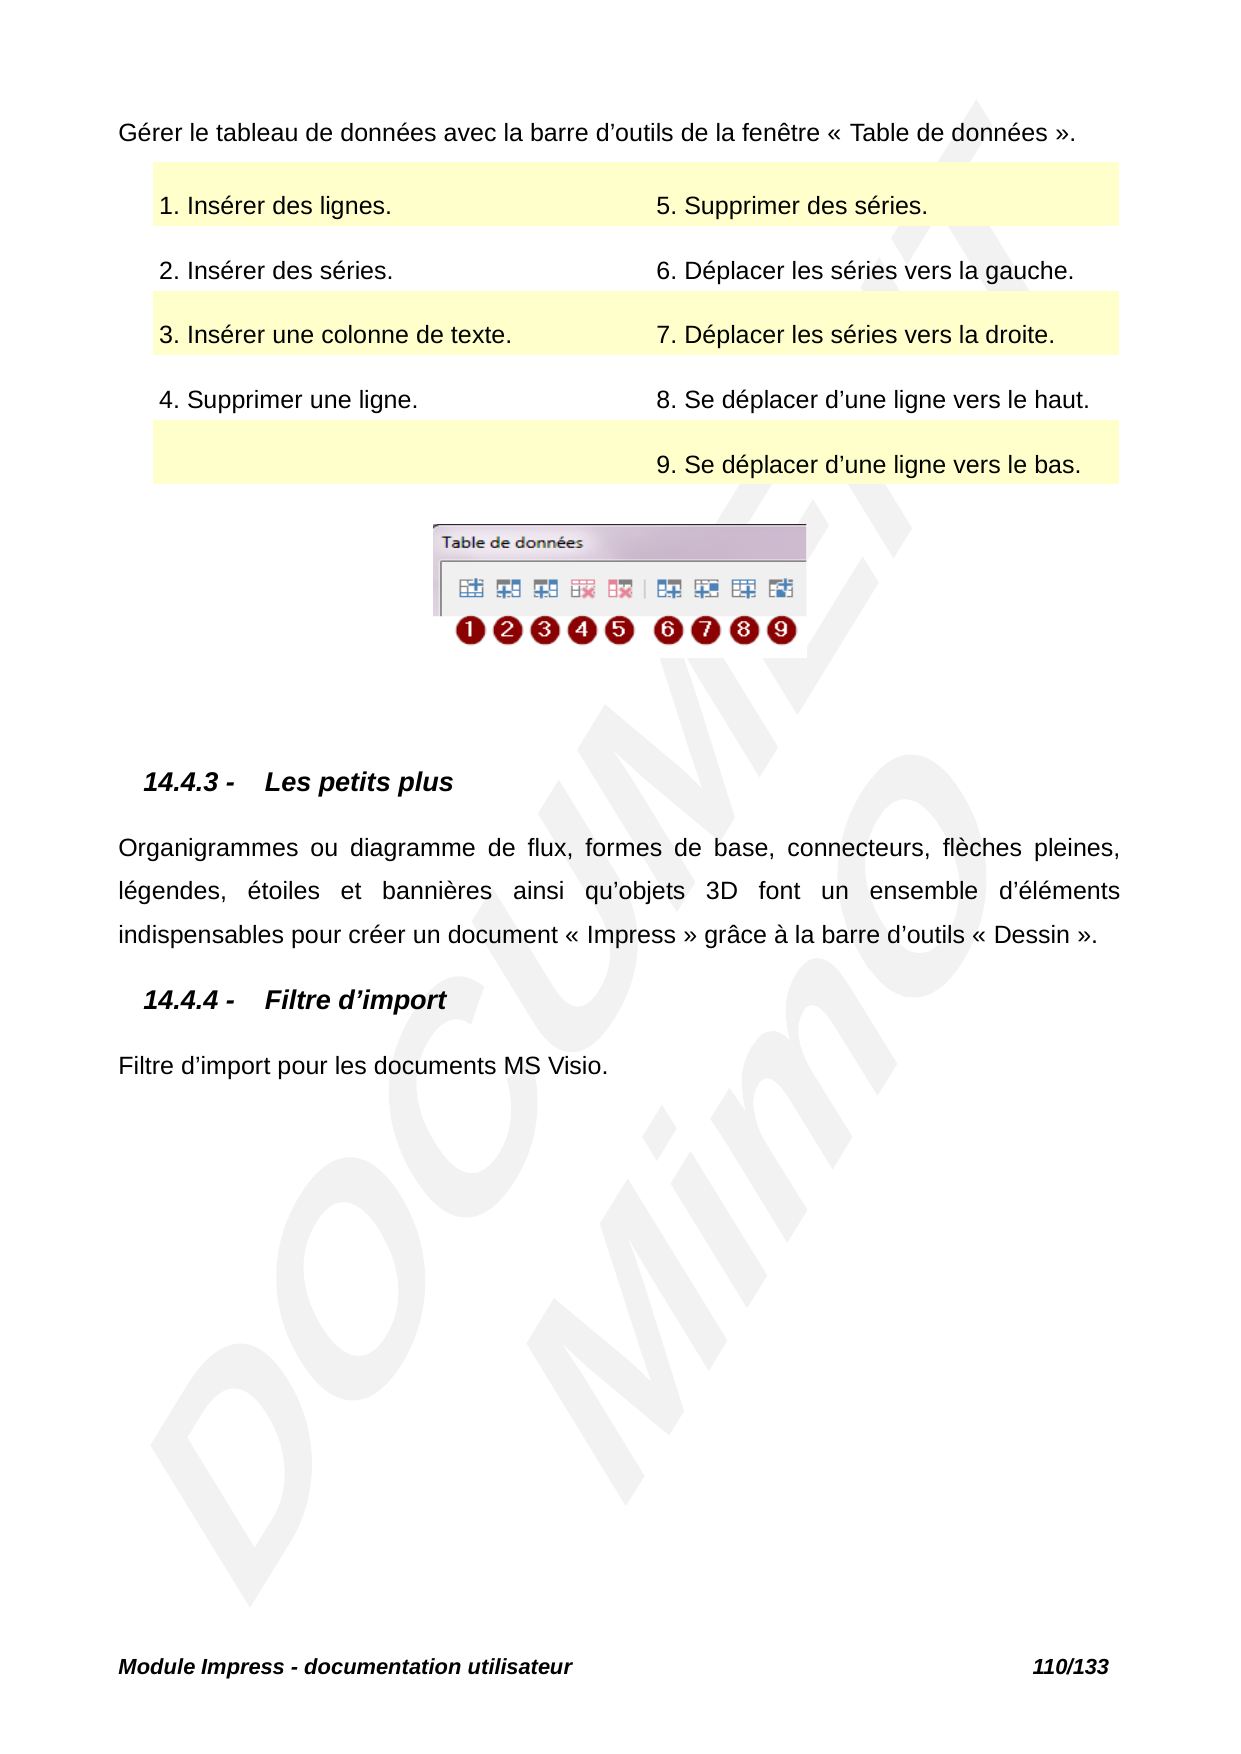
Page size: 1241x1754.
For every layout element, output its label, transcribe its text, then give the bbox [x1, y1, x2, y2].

table_cell 3. Insérer une colonne de texte. [153, 291, 656, 355]
text Filtre d’import pour les documents MS Visio. [118, 1051, 1122, 1080]
text Organigrammes ou diagramme de flux, formes de base, connecteurs, flèches pleines, légendes, étoiles et bannières ainsi qu’objets 3D font un ensemble d’éléments indispensables pour créer un document « Impress » grâce à la barre d’outils « Dessin ». [118, 833, 1122, 949]
table_cell 9. Se déplacer d’une ligne vers le bas. [656, 420, 1119, 484]
table_cell 8. Se déplacer d’une ligne vers le haut. [656, 355, 1119, 420]
text Gérer le tableau de données avec la barre d’outils de la fenêtre « Table de données ». [118, 118, 1122, 147]
table_cell 6. Déplacer les séries vers la gauche. [656, 226, 1119, 291]
table_cell [153, 420, 656, 484]
table_cell 7. Déplacer les séries vers la droite. [656, 291, 1119, 355]
picture [433, 524, 808, 658]
subtitle Filtre d’import [143, 984, 1122, 1015]
table_header 5. Supprimer des séries. [656, 162, 1119, 226]
subtitle Les petits plus [143, 765, 1122, 796]
table_cell 4. Supprimer une ligne. [153, 355, 656, 420]
table_header 1. Insérer des lignes. [153, 162, 656, 226]
table_cell 2. Insérer des séries. [153, 226, 656, 291]
